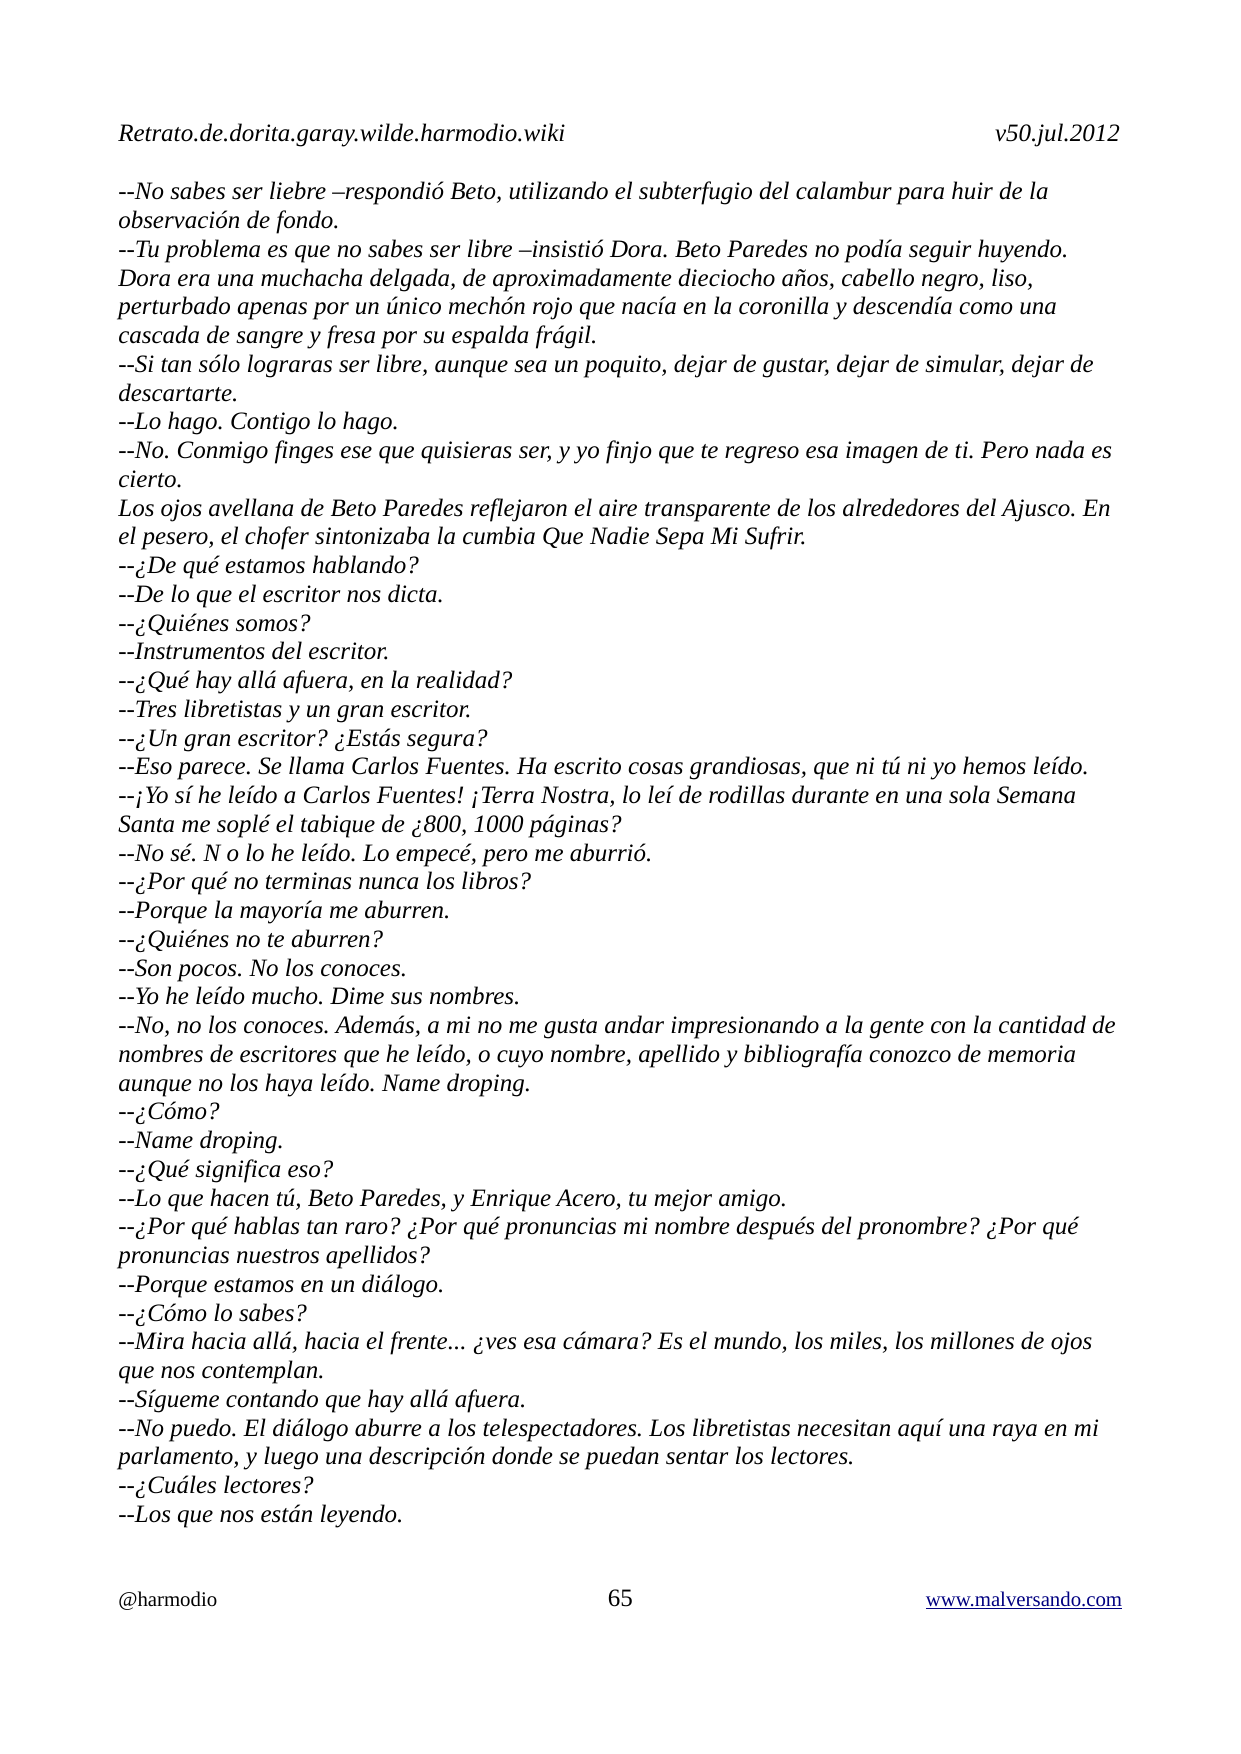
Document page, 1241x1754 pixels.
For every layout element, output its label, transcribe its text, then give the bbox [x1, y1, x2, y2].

text --Si tan sólo lograras ser libre, aunque sea un poquito, dejar de gustar, dejar de simular, dejar de descartarte. [118, 349, 1122, 406]
text --Los que nos están leyendo. [118, 1499, 1122, 1528]
text --Sígueme contando que hay allá afuera. [118, 1384, 1122, 1413]
text --Lo que hacen tú, Beto Paredes, y Enrique Acero, tu mejor amigo. [118, 1183, 1122, 1211]
text --Son pocos. No los conoces. [118, 953, 1122, 981]
text --Tu problema es que no sabes ser libre –insistió Dora. Beto Paredes no podía seguir huyendo. [118, 234, 1122, 263]
text --¡Yo sí he leído a Carlos Fuentes! ¡Terra Nostra, lo leí de rodillas durante en una sola Semana Santa me soplé el tabique de ¿800, 1000 páginas? [118, 780, 1122, 838]
text --¿Quiénes somos? [118, 608, 1122, 636]
text --No, no los conoces. Además, a mi no me gusta andar impresionando a la gente con la cantidad de nombres de escritores que he leído, o cuyo nombre, apellido y bibliografía conozco de memoria aunque no los haya leído. Name droping. [118, 1010, 1122, 1096]
text Dora era una muchacha delgada, de aproximadamente dieciocho años, cabello negro, liso, perturbado apenas por un único mechón rojo que nacía en la coronilla y descendía como una cascada de sangre y fresa por su espalda frágil. [118, 263, 1122, 349]
text --Porque estamos en un diálogo. [118, 1269, 1122, 1298]
text --¿Cómo lo sabes? [118, 1298, 1122, 1326]
text --¿Cómo? [118, 1096, 1122, 1125]
text --¿Por qué no terminas nunca los libros? [118, 866, 1122, 895]
text --¿Por qué hablas tan raro? ¿Por qué pronuncias mi nombre después del pronombre? ¿Por qué pronuncias nuestros apellidos? [118, 1211, 1122, 1269]
text --¿Qué significa eso? [118, 1154, 1122, 1183]
text --¿Quiénes no te aburren? [118, 924, 1122, 953]
text --Tres libretistas y un gran escritor. [118, 694, 1122, 723]
text --Lo hago. Contigo lo hago. [118, 406, 1122, 435]
text --No. Conmigo finges ese que quisieras ser, y yo finjo que te regreso esa imagen de ti. Pero nada es cierto. [118, 435, 1122, 493]
text --No puedo. El diálogo aburre a los telespectadores. Los libretistas necesitan aquí una raya en mi parlamento, y luego una descripción donde se puedan sentar los lectores. [118, 1413, 1122, 1470]
text --¿Qué hay allá afuera, en la realidad? [118, 665, 1122, 694]
text --¿De qué estamos hablando? [118, 550, 1122, 579]
text --Eso parece. Se llama Carlos Fuentes. Ha escrito cosas grandiosas, que ni tú ni yo hemos leído. [118, 751, 1122, 780]
text --Name droping. [118, 1125, 1122, 1154]
text --Mira hacia allá, hacia el frente... ¿ves esa cámara? Es el mundo, los miles, los millones de ojos que nos contemplan. [118, 1326, 1122, 1384]
text --De lo que el escritor nos dicta. [118, 579, 1122, 608]
text --¿Cuáles lectores? [118, 1470, 1122, 1499]
text --¿Un gran escritor? ¿Estás segura? [118, 723, 1122, 751]
text --No sé. N o lo he leído. Lo empecé, pero me aburrió. [118, 838, 1122, 866]
text --Yo he leído mucho. Dime sus nombres. [118, 981, 1122, 1010]
text --Porque la mayoría me aburren. [118, 895, 1122, 924]
text Los ojos avellana de Beto Paredes reflejaron el aire transparente de los alrededores del Ajusco. En el pesero, el chofer sintonizaba la cumbia Que Nadie Sepa Mi Sufrir. [118, 493, 1122, 550]
text --No sabes ser liebre –respondió Beto, utilizando el subterfugio del calambur para huir de la observación de fondo. [118, 176, 1122, 234]
text --Instrumentos del escritor. [118, 636, 1122, 665]
